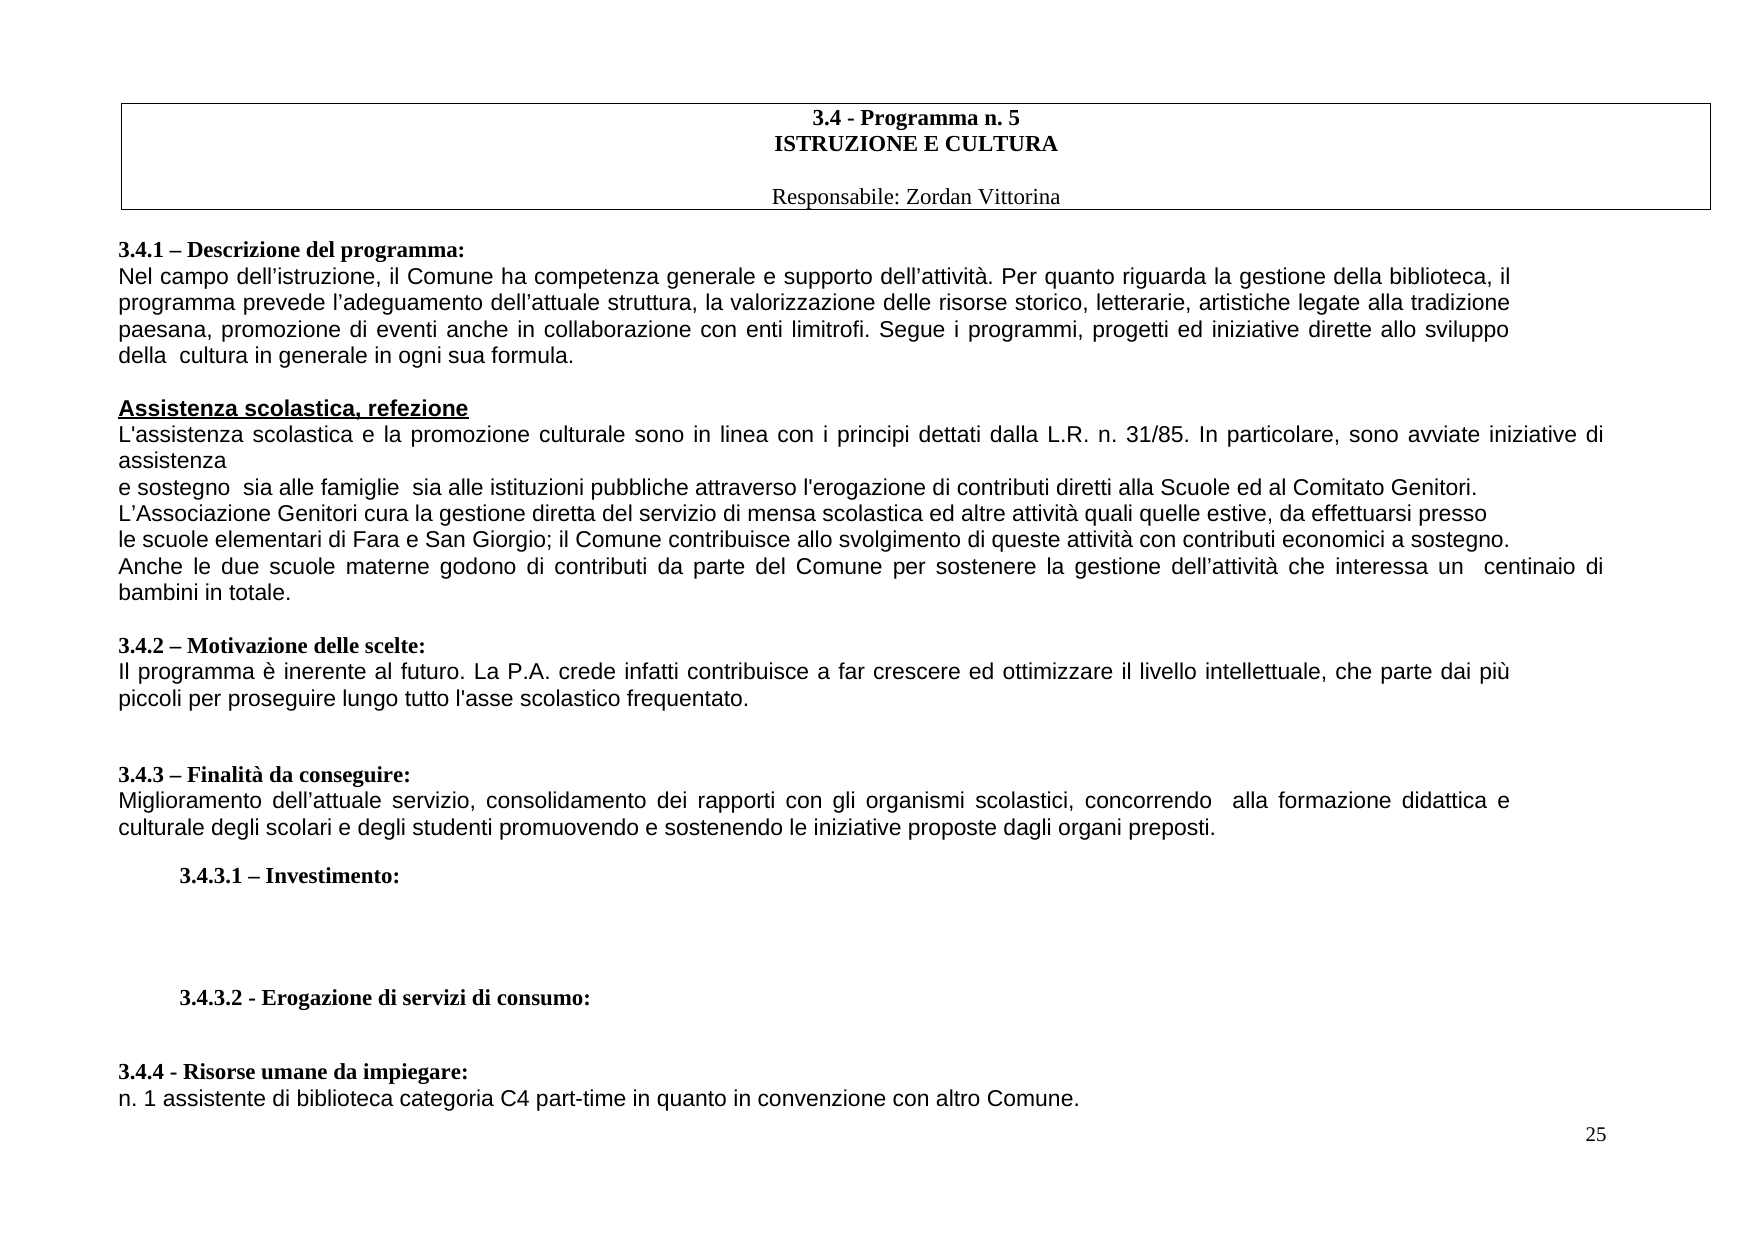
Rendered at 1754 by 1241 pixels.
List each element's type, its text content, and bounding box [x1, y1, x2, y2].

table_cell [176, 888, 1709, 967]
text 3.4.3 – Finalità da conseguire: [118, 761, 1512, 787]
table_header 3.4.3.2 - Erogazione di servizi di consumo: [176, 984, 1709, 1010]
text n. 1 assistente di biblioteca categoria C4 part-time in quanto in convenzione con altro Comune. [118, 1084, 1512, 1111]
text Nel campo dell’istruzione, il Comune ha competenza generale e supporto dell’attività. Per quanto riguarda la gestione della biblioteca, il programma prevede l’adeguamento dell’attuale struttura, la valorizzazione delle risorse storico, letterarie, artistiche legate alla tradizione paesana, promozione di eventi anche in collaborazione con enti limitrofi. Segue i programmi, progetti ed iniziative dirette allo sviluppo della cultura in generale in ogni sua formula. [118, 263, 1512, 368]
text Anche le due scuole materne godono di contributi da parte del Comune per sostenere la gestione dell’attività che interessa un centinaio di bambini in totale. [118, 553, 1606, 605]
text L'assistenza scolastica e la promozione culturale sono in linea con i principi dettati dalla L.R. n. 31/85. In particolare, sono avviate iniziative di assistenza [118, 421, 1606, 474]
table_cell [122, 156, 1710, 183]
text Il programma è inerente al futuro. La P.A. crede infatti contribuisce a far crescere ed ottimizzare il livello intellettuale, che parte dai più piccoli per proseguire lungo tutto l'asse scolastico frequentato. [118, 658, 1512, 711]
text Miglioramento dell’attuale servizio, consolidamento dei rapporti con gli organismi scolastici, concorrendo alla formazione didattica e culturale degli scolari e degli studenti promuovendo e sostenendo le iniziative proposte dagli organi preposti. [118, 787, 1512, 840]
text Assistenza scolastica, refezione [118, 394, 1606, 421]
table_cell Responsabile: Zordan Vittorina [122, 183, 1710, 209]
table_cell ISTRUZIONE E CULTURA [122, 130, 1710, 156]
text e sostegno sia alle famiglie sia alle istituzioni pubbliche attraverso l'erogazione di contributi diretti alla Scuole ed al Comitato Genitori. [118, 474, 1606, 500]
text L’Associazione Genitori cura la gestione diretta del servizio di mensa scolastica ed altre attività quali quelle estive, da effettuarsi presso [118, 500, 1606, 526]
table_cell [176, 1010, 1709, 1037]
text 3.4.4 - Risorse umane da impiegare: [118, 1058, 1512, 1084]
text 3.4.2 – Motivazione delle scelte: [118, 632, 1512, 658]
text le scuole elementari di Fara e San Giorgio; il Comune contribuisce allo svolgimento di queste attività con contributi economici a sostegno. [118, 526, 1606, 553]
table_header 3.4.3.1 – Investimento: [176, 862, 1709, 888]
text 3.4.1 – Descrizione del programma: [118, 236, 1512, 263]
table_header 3.4 - Programma n. 5 [122, 104, 1710, 130]
